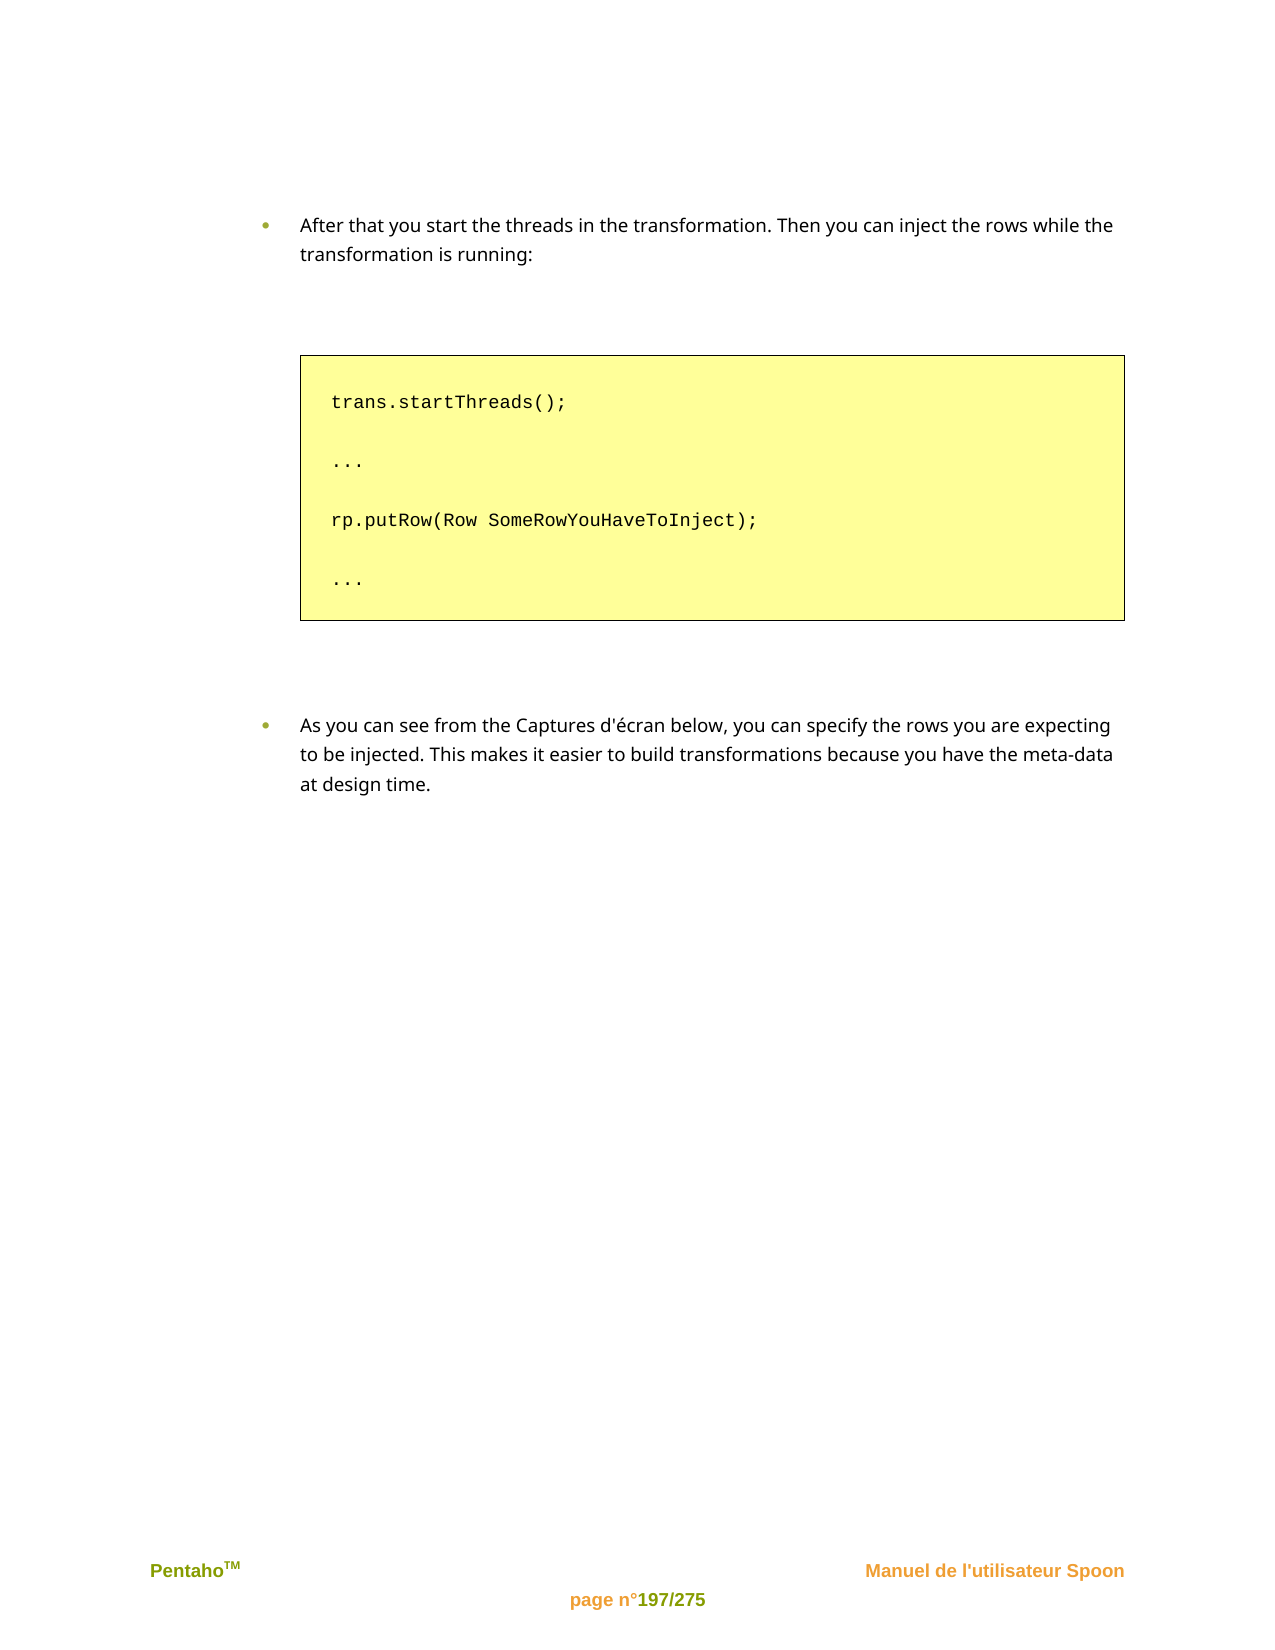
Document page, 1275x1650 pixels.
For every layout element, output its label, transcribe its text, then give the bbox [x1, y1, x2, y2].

text ... [301, 531, 1124, 620]
text trans.startThreads(); [301, 356, 1124, 414]
list After that you start the threads in the transformation. Then you can inject the rows while the transformation is running: [262, 209, 1125, 267]
list As you can see from the Captures d'écran below, you can specify the rows you are expecting to be injected. This makes it easier to build transformations because you have the meta-data at design time. [262, 709, 1125, 797]
text rp.putRow(Row SomeRowYouHaveToInject); [301, 472, 1124, 531]
text ... [301, 414, 1124, 472]
